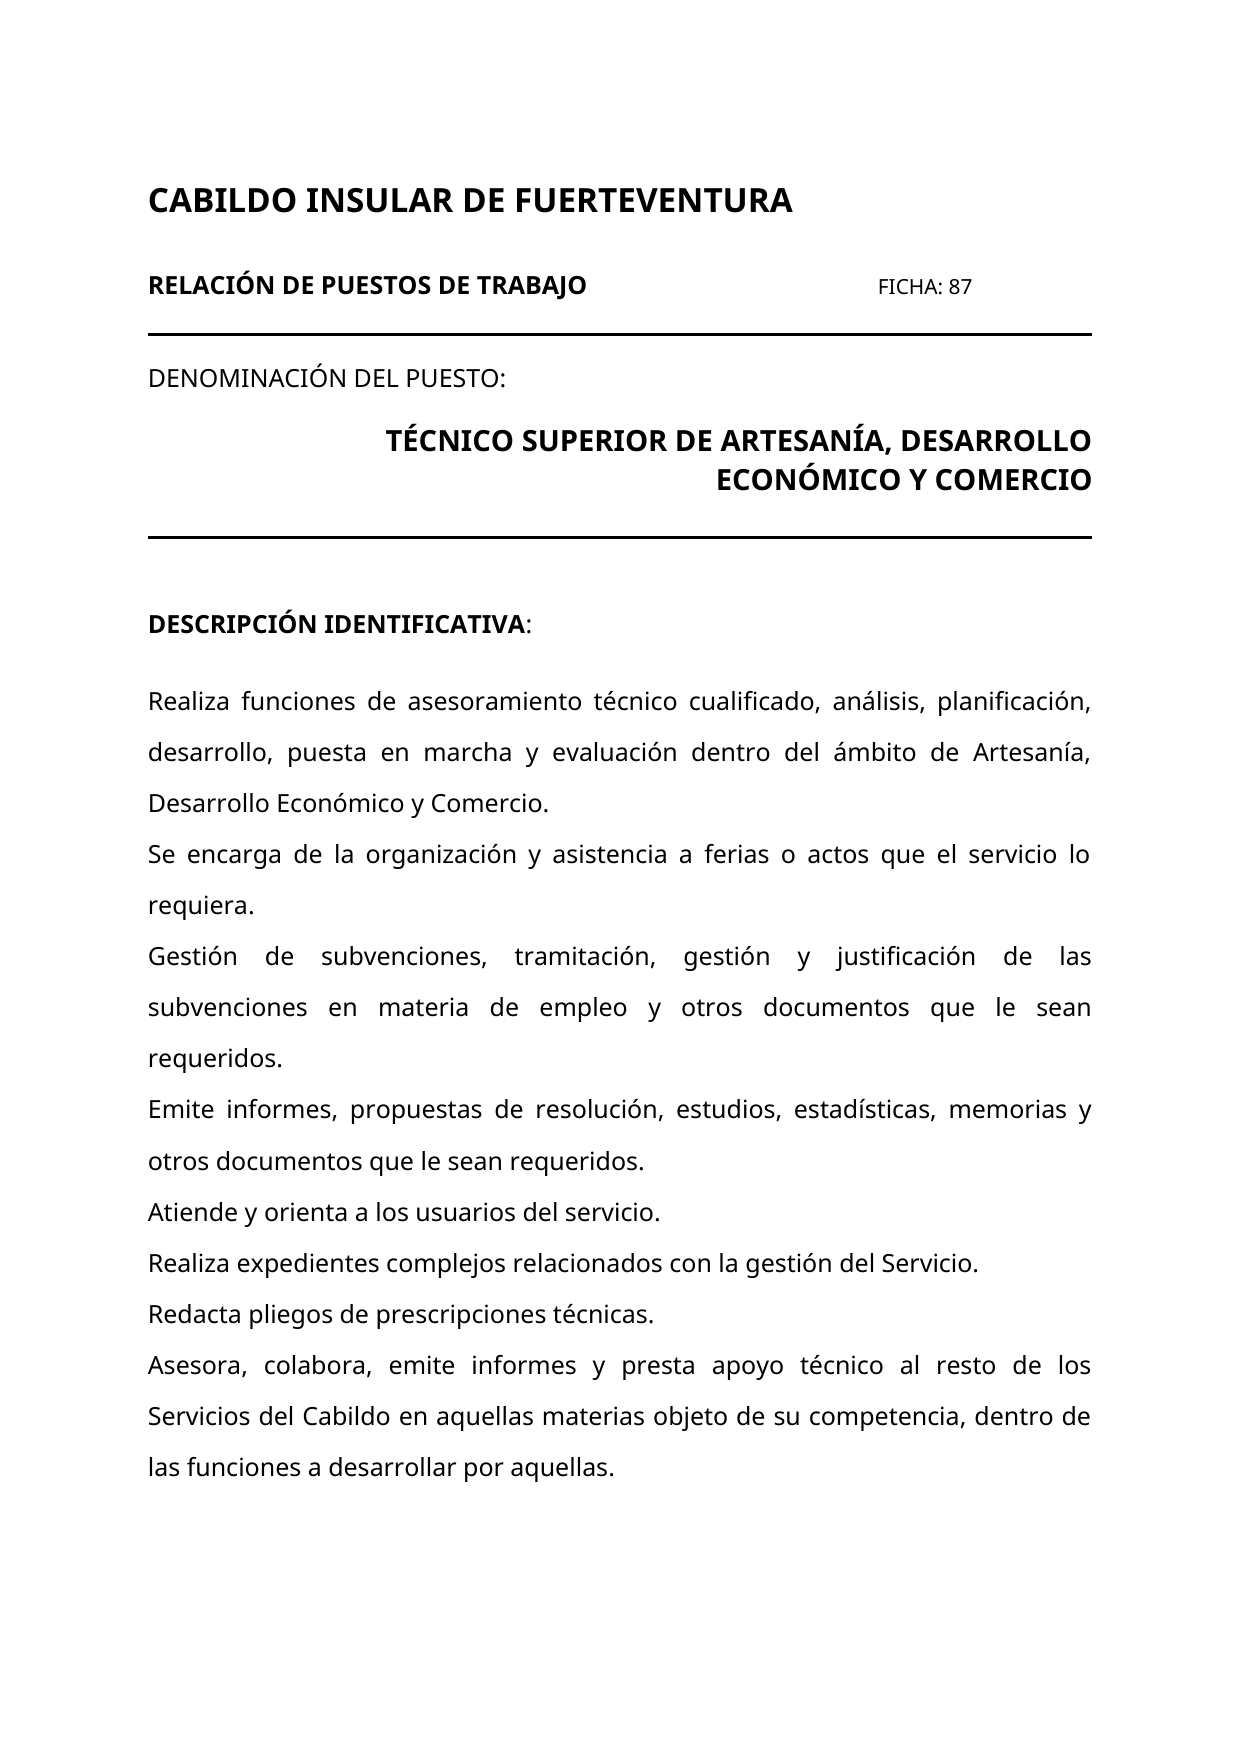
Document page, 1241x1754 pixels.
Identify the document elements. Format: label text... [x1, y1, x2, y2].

text Se encarga de la organización y asistencia a ferias o actos que el servicio lo requiera. [148, 837, 1092, 922]
text Realiza expedientes complejos relacionados con la gestión del Servicio. [148, 1245, 1092, 1279]
text CABILDO INSULAR DE FUERTEVENTURA [148, 177, 1092, 223]
text RELACIÓN DE PUESTOS DE TRABAJO FICHA: 87 [148, 268, 1092, 302]
text Realiza funciones de asesoramiento técnico cualificado, análisis, planificación, desarrollo, puesta en marcha y evaluación dentro del ámbito de Artesanía, Desarrollo Económico y Comercio. [148, 684, 1092, 820]
text Atiende y orienta a los usuarios del servicio. [148, 1194, 1092, 1228]
text Emite informes, propuestas de resolución, estudios, estadísticas, memorias y otros documentos que le sean requeridos. [148, 1092, 1092, 1177]
text Gestión de subvenciones, tramitación, gestión y justificación de las subvenciones en materia de empleo y otros documentos que le sean requeridos. [148, 939, 1092, 1075]
text DESCRIPCIÓN IDENTIFICATIVA: [148, 607, 1092, 641]
text Redacta pliegos de prescripciones técnicas. [148, 1296, 1092, 1330]
text Asesora, colabora, emite informes y presta apoyo técnico al resto de los Servicios del Cabildo en aquellas materias objeto de su competencia, dentro de las funciones a desarrollar por aquellas. [148, 1347, 1092, 1483]
text DENOMINACIÓN DEL PUESTO: [148, 361, 1092, 395]
text TÉCNICO SUPERIOR DE ARTESANÍA, DESARROLLO ECONÓMICO Y COMERCIO [177, 420, 1092, 499]
